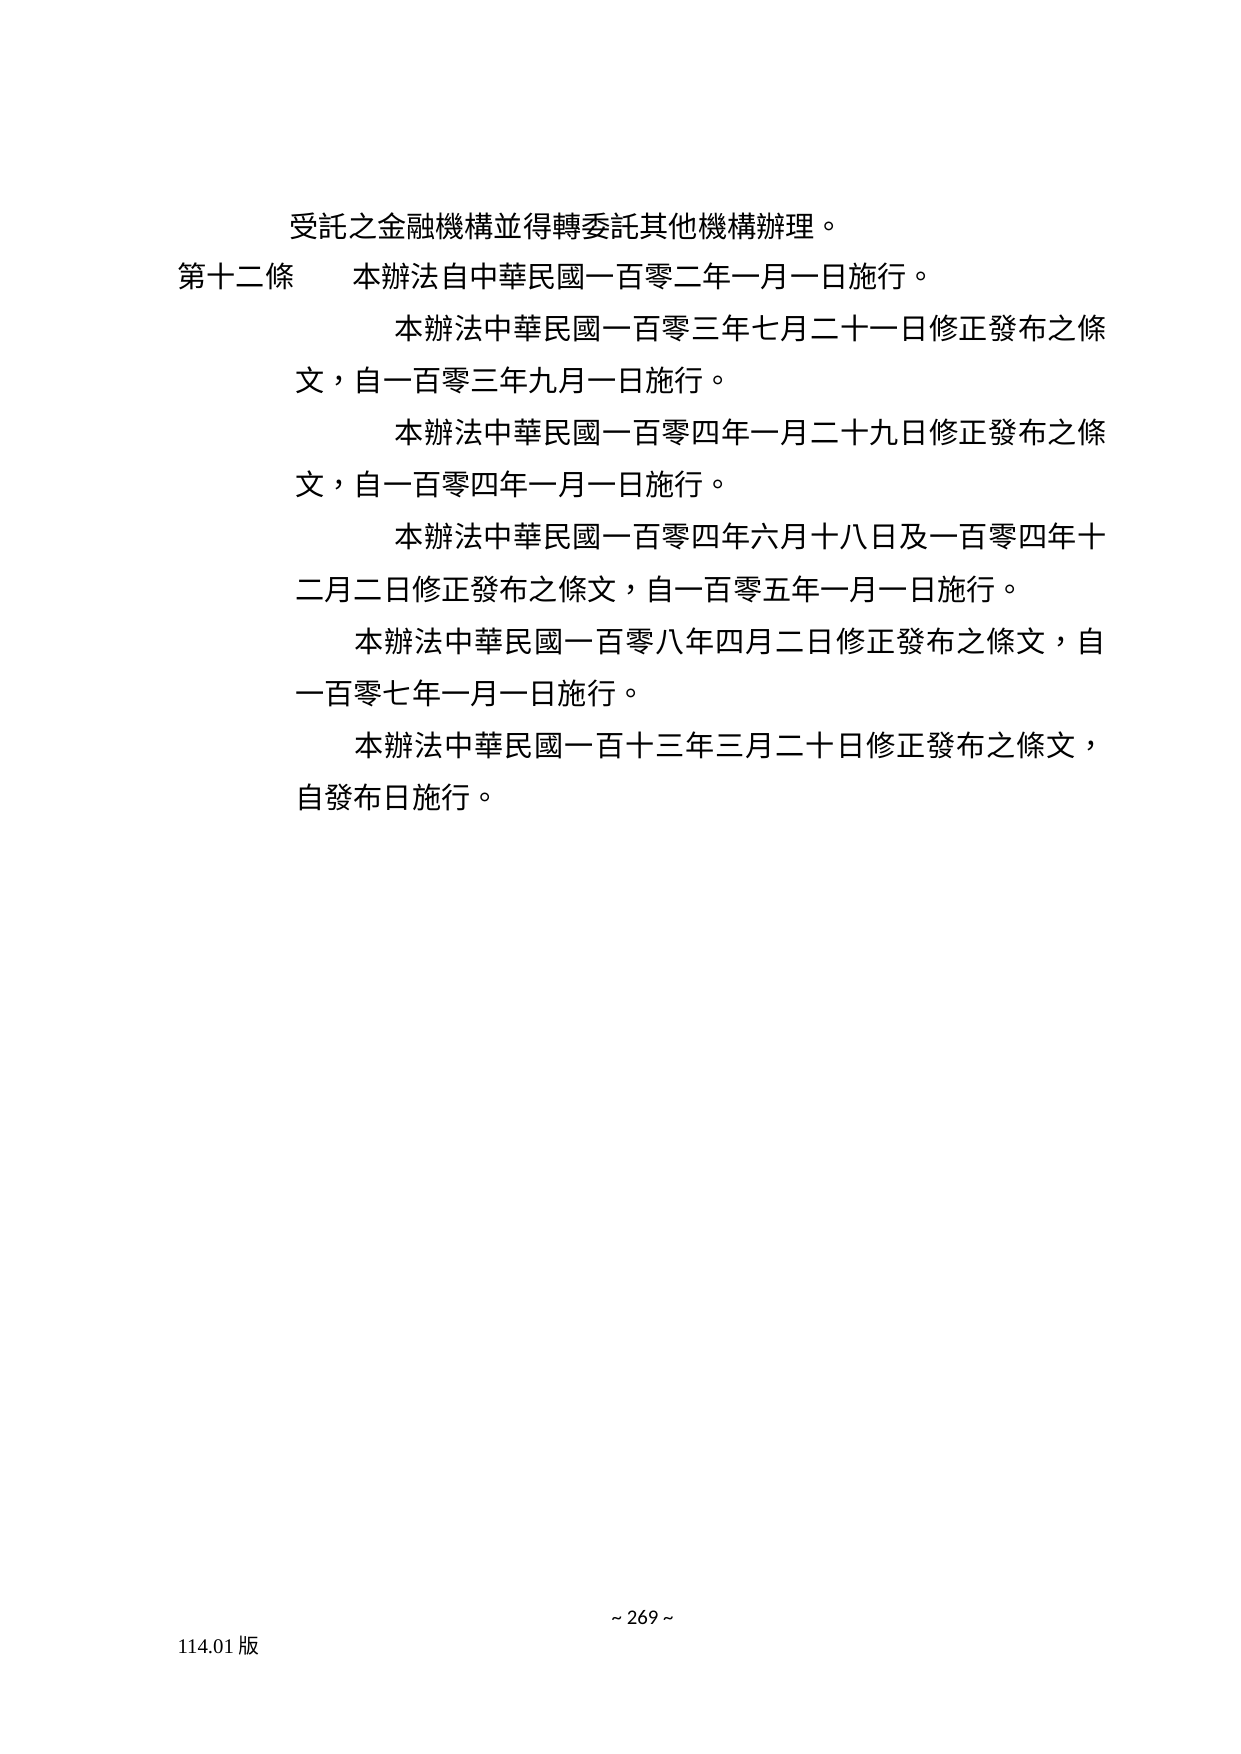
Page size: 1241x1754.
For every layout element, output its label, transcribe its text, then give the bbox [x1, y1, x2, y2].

text 本辦法中華民國一百十三年三月二十日修正發布之條文，自發布日施行。 [295, 714, 1107, 819]
text 本辦法中華民國一百零八年四月二日修正發布之條文，自一百零七年一月一日施行。 [295, 610, 1107, 714]
text 本辦法中華民國一百零四年一月二十九日修正發布之條文，自一百零四年一月一日施行。 [177, 402, 1107, 506]
text 第十二條 本辦法自中華民國一百零二年一月一日施行。 [177, 246, 1107, 298]
text 本辦法中華民國一百零三年七月二十一日修正發布之條文，自一百零三年九月一日施行。 [177, 298, 1107, 402]
text 本辦法中華民國一百零四年六月十八日及一百零四年十二月二日修正發布之條文，自一百零五年一月一日施行。 [177, 506, 1107, 610]
text 受託之金融機構並得轉委託其他機構辦理。 [177, 183, 1107, 246]
